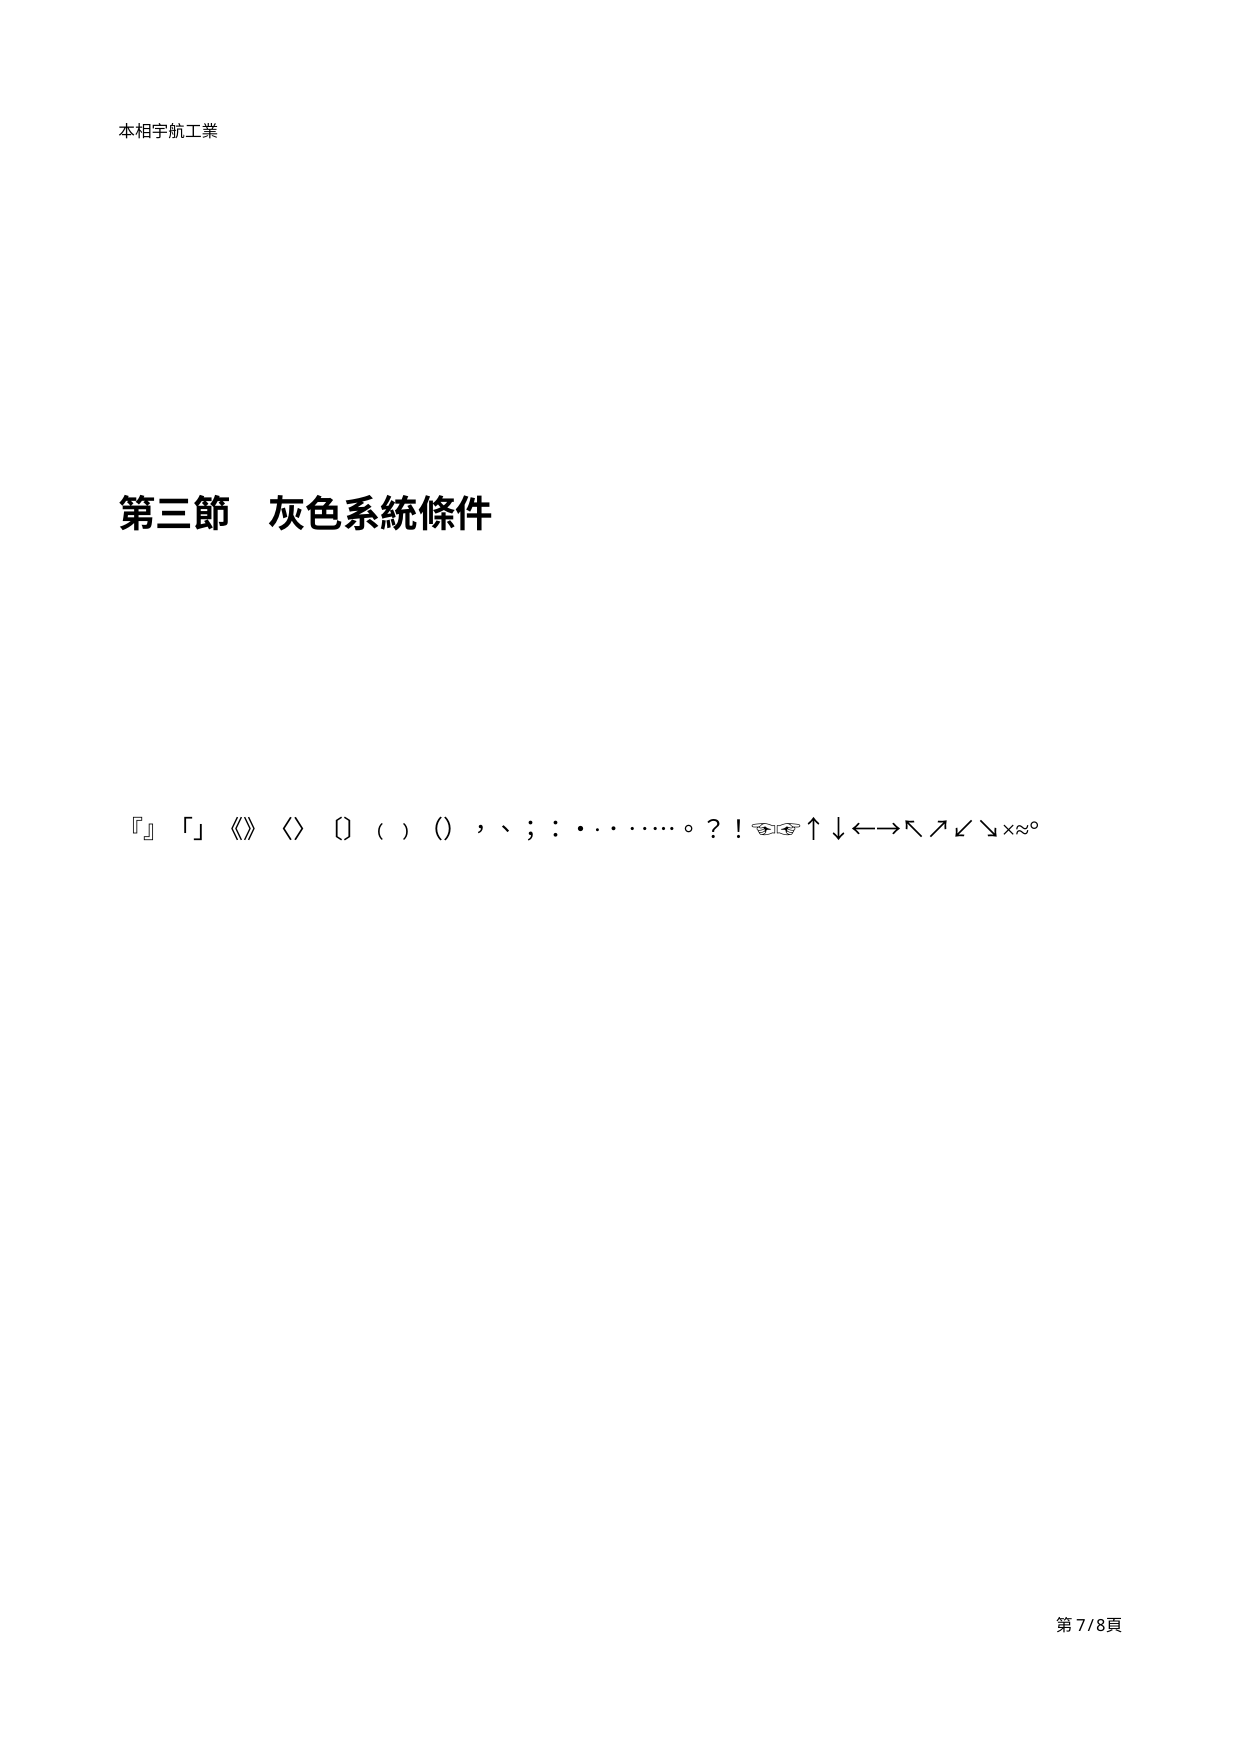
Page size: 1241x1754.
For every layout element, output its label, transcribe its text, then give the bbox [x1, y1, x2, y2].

text 『』「」《》〈〉〔〕﹙﹚（），、；：‧·．‥…。？！☜☞↑↓←→↖↗↙↘×≈° [118, 810, 1122, 846]
subtitle 第三節 灰色系統條件 [118, 484, 1122, 538]
